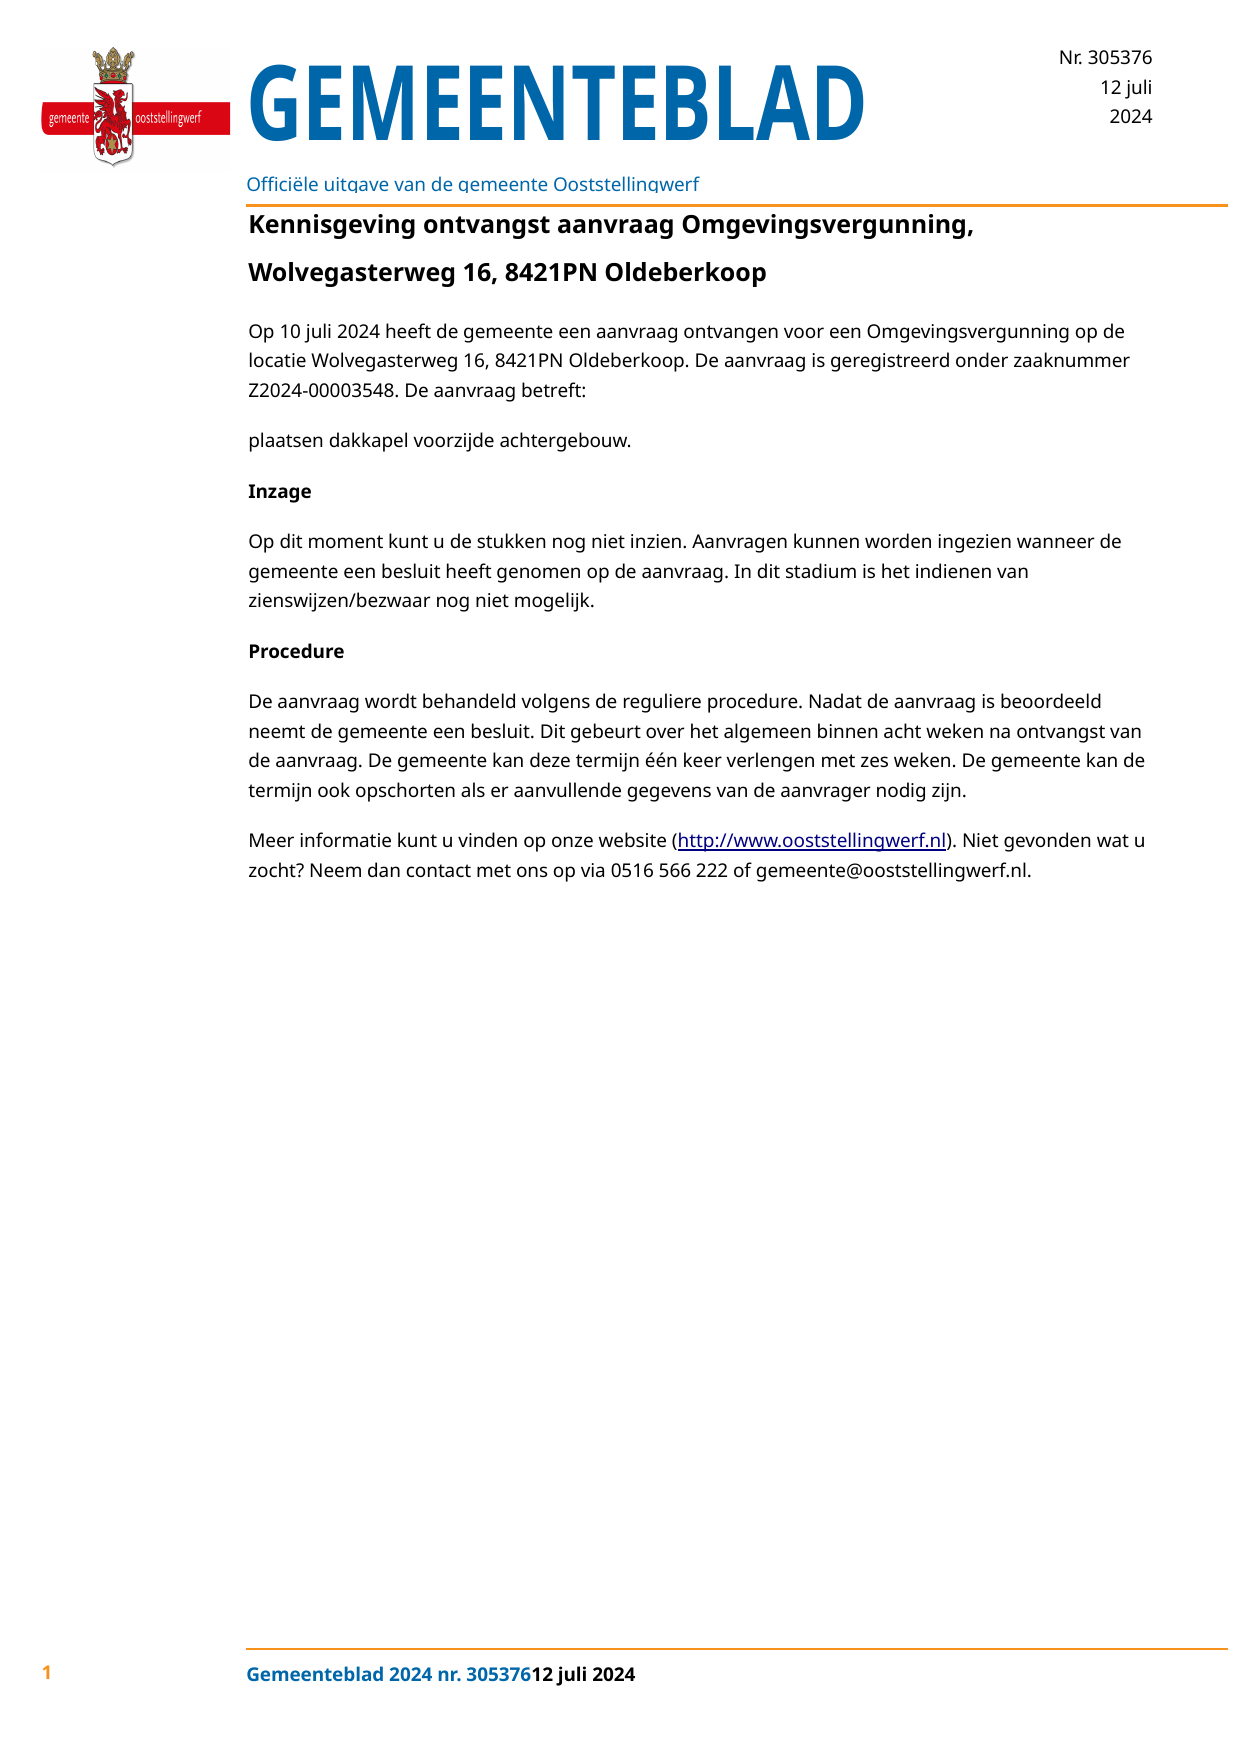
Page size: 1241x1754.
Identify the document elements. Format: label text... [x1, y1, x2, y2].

text Op dit moment kunt u de stukken nog niet inzien. Aanvragen kunnen worden ingezien wanneer de gemeente een besluit heeft genomen op de aanvraag. In dit stadium is het indienen van zienswijzen/bezwaar nog niet mogelijk. [248, 528, 1152, 613]
text De aanvraag wordt behandeld volgens de reguliere procedure. Nadat de aanvraag is beoordeeld neemt de gemeente een besluit. Dit gebeurt over het algemeen binnen acht weken na ontvangst van de aanvraag. De gemeente kan deze termijn één keer verlengen met zes weken. De gemeente kan de termijn ook opschorten als er aanvullende gegevens van de aanvrager nodig zijn. [248, 688, 1152, 803]
text Meer informatie kunt u vinden op onze website (http://www.ooststellingwerf.nl). Niet gevonden wat u zocht? Neem dan contact met ons op via 0516 566 222 of gemeente@ooststellingwerf.nl. [248, 827, 1152, 883]
text Inzage [248, 478, 1152, 504]
picture [41, 47, 231, 172]
text Op 10 juli 2024 heeft de gemeente een aanvraag ontvangen voor een Omgevingsvergunning op de locatie Wolvegasterweg 16, 8421PN Oldeberkoop. De aanvraag is geregistreerd onder zaaknummer Z2024-00003548. De aanvraag betreft: [248, 318, 1152, 403]
text plaatsen dakkapel voorzijde achtergebouw. [248, 427, 1152, 453]
text Procedure [248, 638, 1152, 664]
text Kennisgeving ontvangst aanvraag Omgevingsvergunning, Wolvegasterweg 16, 8421PN Oldeberkoop [248, 207, 1152, 288]
